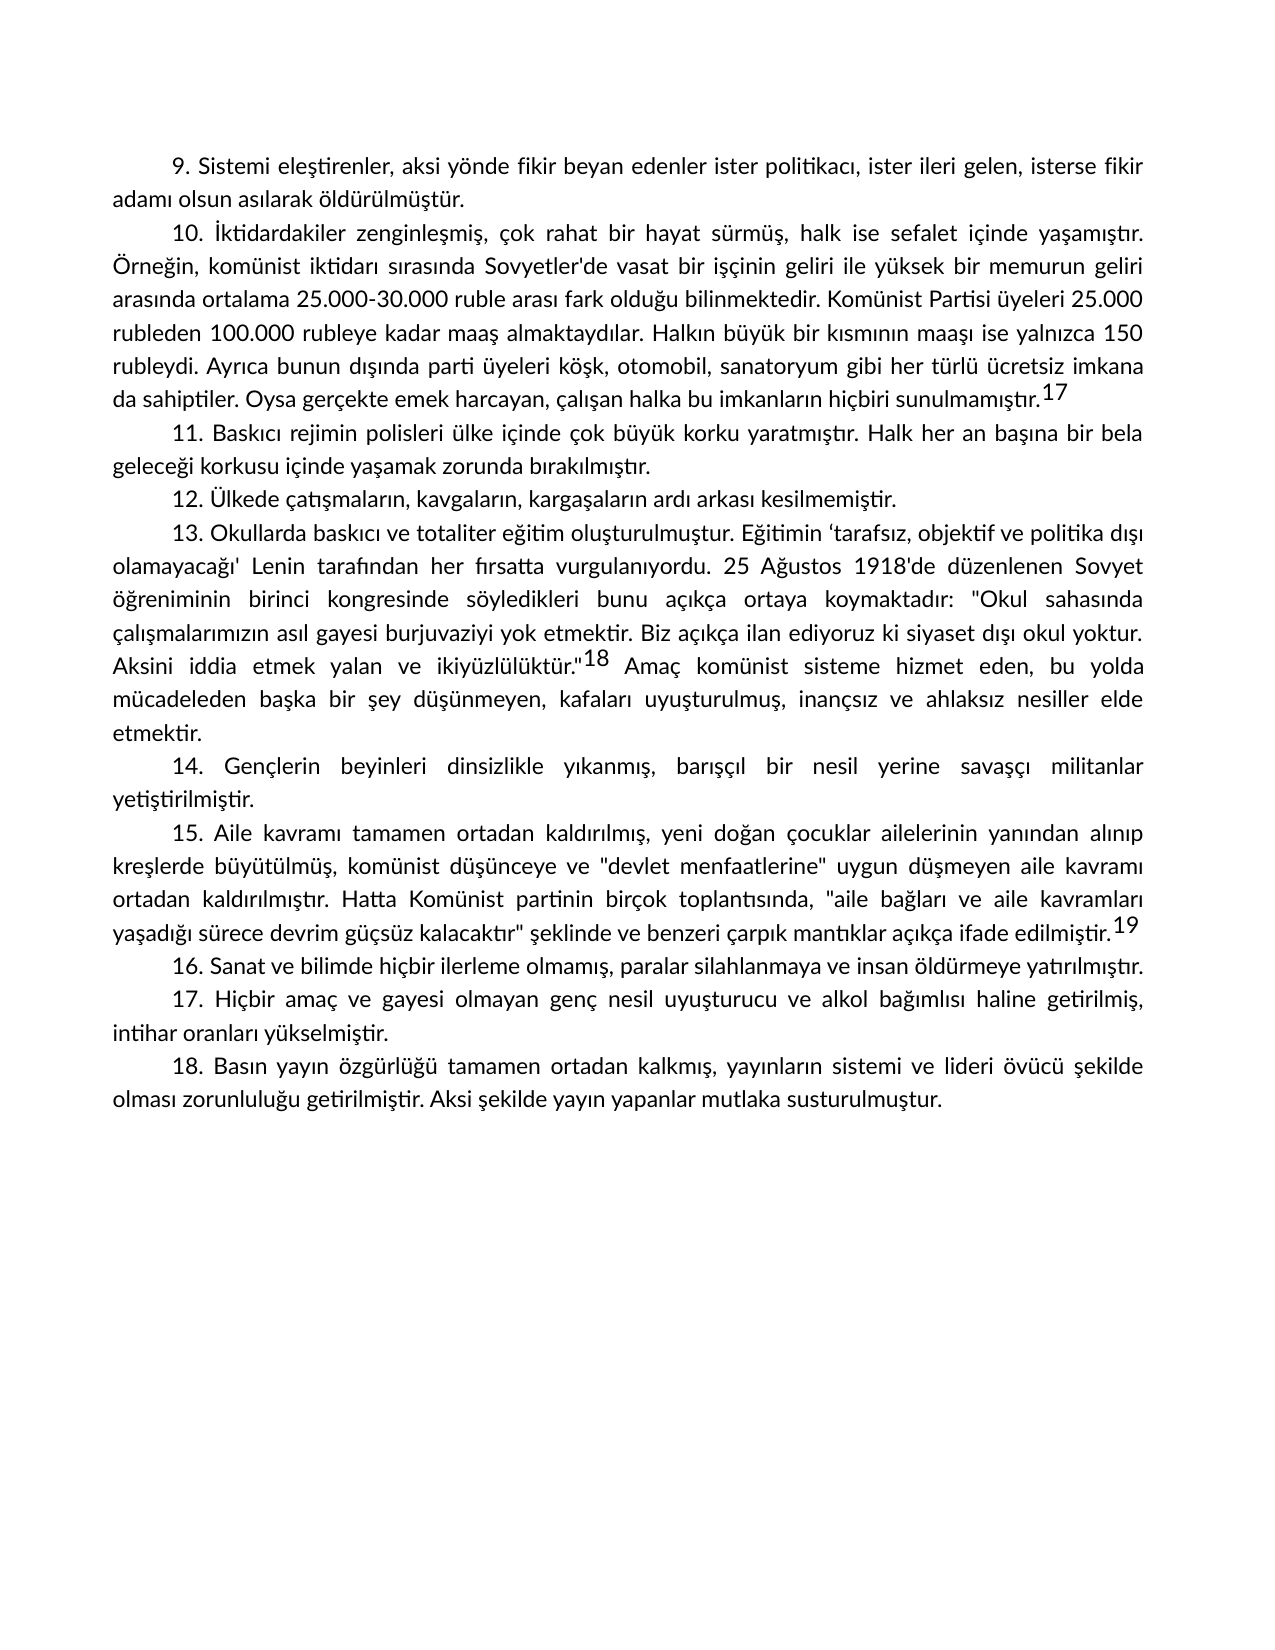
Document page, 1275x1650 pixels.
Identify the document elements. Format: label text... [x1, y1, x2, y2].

text 12. Ülkede çatışmaların, kavgaların, kargaşaların ardı arkası kesilmemiştir. [112, 481, 1145, 514]
text 14. Gençlerin beyinleri dinsizlikle yıkanmış, barışçıl bir nesil yerine savaşçı militanlar yetiştirilmiştir. [112, 748, 1145, 814]
text 17. Hiçbir amaç ve gayesi olmayan genç nesil uyuşturucu ve alkol bağımlısı haline getirilmiş, intihar oranları yükselmiştir. [112, 981, 1145, 1048]
text 10. İktidardakiler zenginleşmiş, çok rahat bir hayat sürmüş, halk ise sefalet içinde yaşamıştır. Örneğin, komünist iktidarı sırasında Sovyetler'de vasat bir işçinin geliri ile yüksek bir memurun geliri arasında ortalama 25.000-30.000 ruble arası fark olduğu bilinmektedir. Komünist Partisi üyeleri 25.000 rubleden 100.000 rubleye kadar maaş almaktaydılar. Halkın büyük bir kısmının maaşı ise yalnızca 150 rubleydi. Ayrıca bunun dışında parti üyeleri köşk, otomobil, sanatoryum gibi her türlü ücretsiz imkana da sahiptiler. Oysa gerçekte emek harcayan, çalışan halka bu imkanların hiçbiri sunulmamıştır.17 [112, 214, 1145, 414]
text 13. Okullarda baskıcı ve totaliter eğitim oluşturulmuştur. Eğitimin ‘tarafsız, objektif ve politika dışı olamayacağı' Lenin tarafından her fırsatta vurgulanıyordu. 25 Ağustos 1918'de düzenlenen Sovyet öğreniminin birinci kongresinde söyledikleri bunu açıkça ortaya koymaktadır: "Okul sahasında çalışmalarımızın asıl gayesi burjuvaziyi yok etmektir. Biz açıkça ilan ediyoruz ki siyaset dışı okul yoktur. Aksini iddia etmek yalan ve ikiyüzlülüktür."18 Amaç komünist sisteme hizmet eden, bu yolda mücadeleden başka bir şey düşünmeyen, kafaları uyuşturulmuş, inançsız ve ahlaksız nesiller elde etmektir. [112, 514, 1145, 748]
text 11. Baskıcı rejimin polisleri ülke içinde çok büyük korku yaratmıştır. Halk her an başına bir bela geleceği korkusu içinde yaşamak zorunda bırakılmıştır. [112, 414, 1145, 481]
text 18. Basın yayın özgürlüğü tamamen ortadan kalkmış, yayınların sistemi ve lideri övücü şekilde olması zorunluluğu getirilmiştir. Aksi şekilde yayın yapanlar mutlaka susturulmuştur. [112, 1048, 1145, 1114]
text 9. Sistemi eleştirenler, aksi yönde fikir beyan edenler ister politikacı, ister ileri gelen, isterse fikir adamı olsun asılarak öldürülmüştür. [112, 148, 1145, 214]
text 16. Sanat ve bilimde hiçbir ilerleme olmamış, paralar silahlanmaya ve insan öldürmeye yatırılmıştır. [112, 948, 1145, 981]
text 15. Aile kavramı tamamen ortadan kaldırılmış, yeni doğan çocuklar ailelerinin yanından alınıp kreşlerde büyütülmüş, komünist düşünceye ve "devlet menfaatlerine" uygun düşmeyen aile kavramı ortadan kaldırılmıştır. Hatta Komünist partinin birçok toplantısında, "aile bağları ve aile kavramları yaşadığı sürece devrim güçsüz kalacaktır" şeklinde ve benzeri çarpık mantıklar açıkça ifade edilmiştir.19 [112, 814, 1145, 948]
